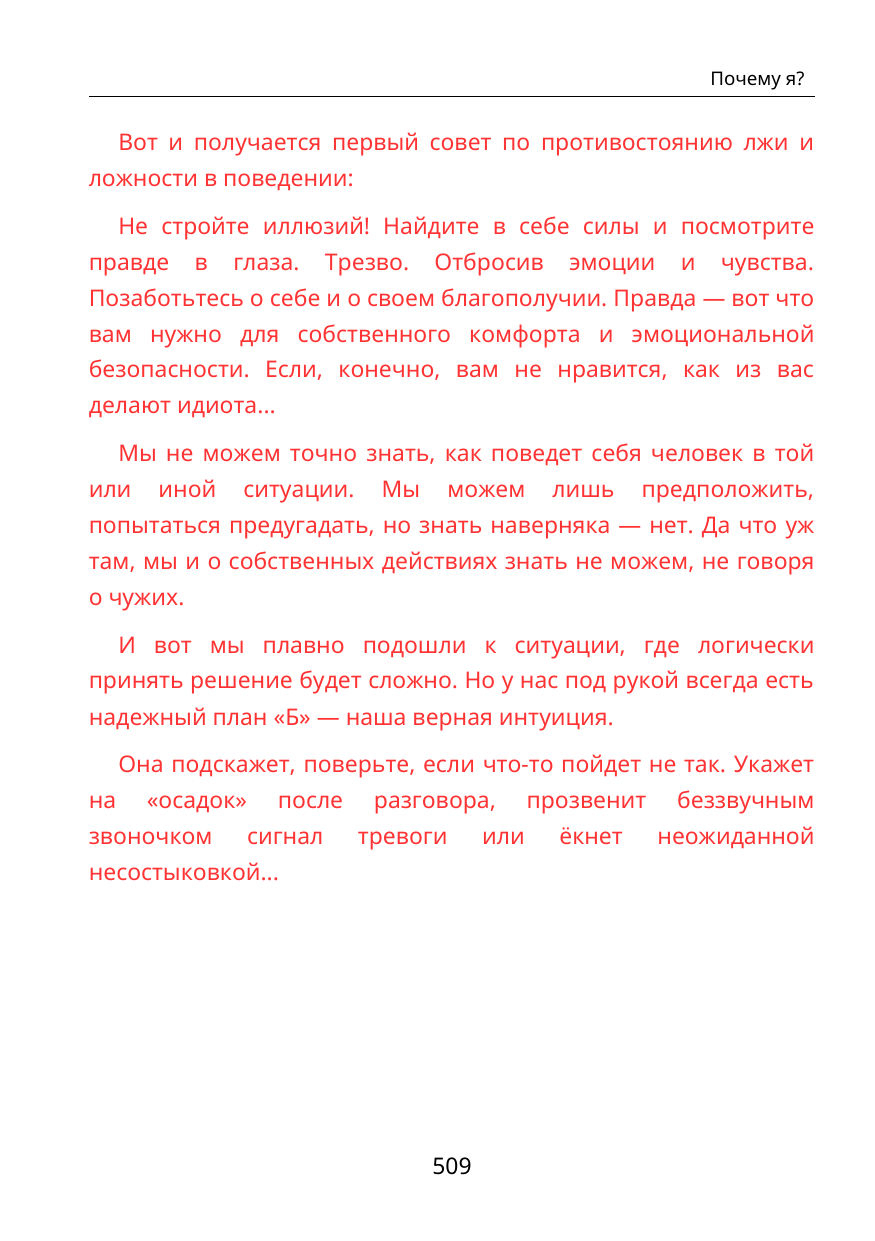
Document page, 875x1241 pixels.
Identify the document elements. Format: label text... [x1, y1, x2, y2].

text Мы не можем точно знать, как поведет себя человек в той или иной ситуации. Мы можем лишь предположить, попытаться предугадать, но знать наверняка — нет. Да что уж там, мы и о собственных действиях знать не можем, не говоря о чужих. [88, 437, 815, 612]
text И вот мы плавно подошли к ситуации, где логически принять решение будет сложно. Но у нас под рукой всегда есть надежный план «Б» — наша верная интуиция. [88, 628, 815, 732]
text Не стройте иллюзий! Найдите в себе силы и посмотрите правде в глаза. Трезво. Отбросив эмоции и чувства. Позаботьтесь о себе и о своем благополучии. Правда — вот что вам нужно для собственного комфорта и эмоциональной безопасности. Если, конечно, вам не нравится, как из вас делают идиота... [88, 210, 815, 421]
text Вот и получается первый совет по противостоянию лжи и ложности в поведении: [88, 126, 815, 193]
text Она подскажет, поверьте, если что-то пойдет не так. Укажет на «осадок» после разговора, прозвенит беззвучным звоночком сигнал тревоги или ёкнет неожиданной несостыковкой... [88, 748, 815, 887]
